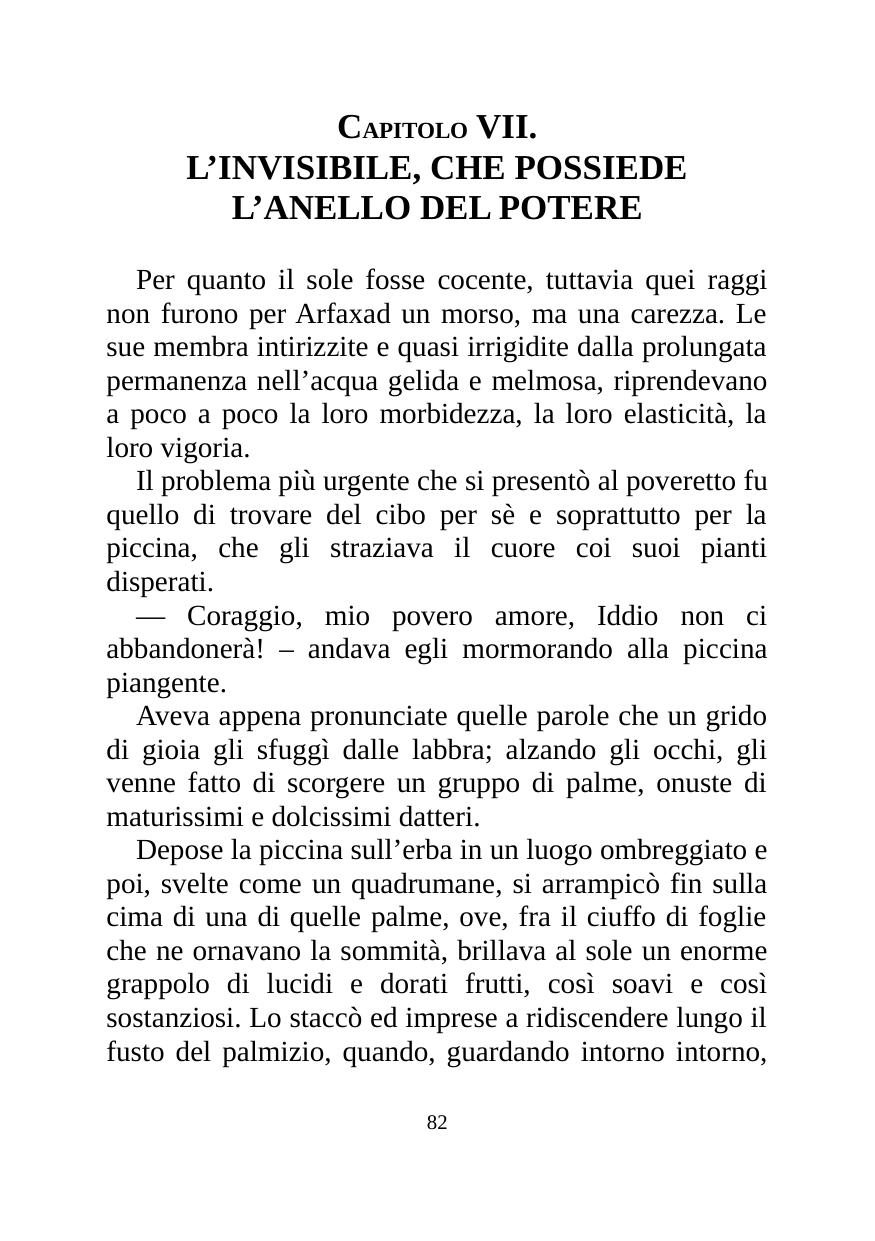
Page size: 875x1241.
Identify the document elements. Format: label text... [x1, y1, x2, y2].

text Depose la piccina sull’erba in un luogo ombreggiato e poi, svelte come un quadrumane, si arrampicò fin sulla cima di una di quelle palme, ove, fra il ciuffo di foglie che ne ornavano la sommità, brillava al sole un enorme grappolo di lucidi e dorati frutti, così soavi e così sostanziosi. Lo staccò ed imprese a ridiscendere lungo il fusto del palmizio, quando, guardando intorno intorno, [106, 832, 768, 1067]
text Il problema più urgente che si presentò al poveretto fu quello di trovare del cibo per sè e soprattutto per la piccina, che gli straziava il cuore coi suoi pianti disperati. [106, 463, 768, 598]
text Aveva appena pronunciate quelle parole che un grido di gioia gli sfuggì dalle labbra; alzando gli occhi, gli venne fatto di scorgere un gruppo di palme, onuste di maturissimi e dolcissimi datteri. [106, 698, 768, 832]
text — Coraggio, mio povero amore, Iddio non ci abbandonerà! – andava egli mormorando alla piccina piangente. [106, 598, 768, 698]
subtitle Capitolo VII. L’invisibile, che possiede l’anello del potere [106, 106, 768, 227]
text Per quanto il sole fosse cocente, tuttavia quei raggi non furono per Arfaxad un morso, ma una carezza. Le sue membra intirizzite e quasi irrigidite dalla prolungata permanenza nell’acqua gelida e melmosa, riprendevano a poco a poco la loro morbidezza, la loro elasticità, la loro vigoria. [106, 262, 768, 463]
